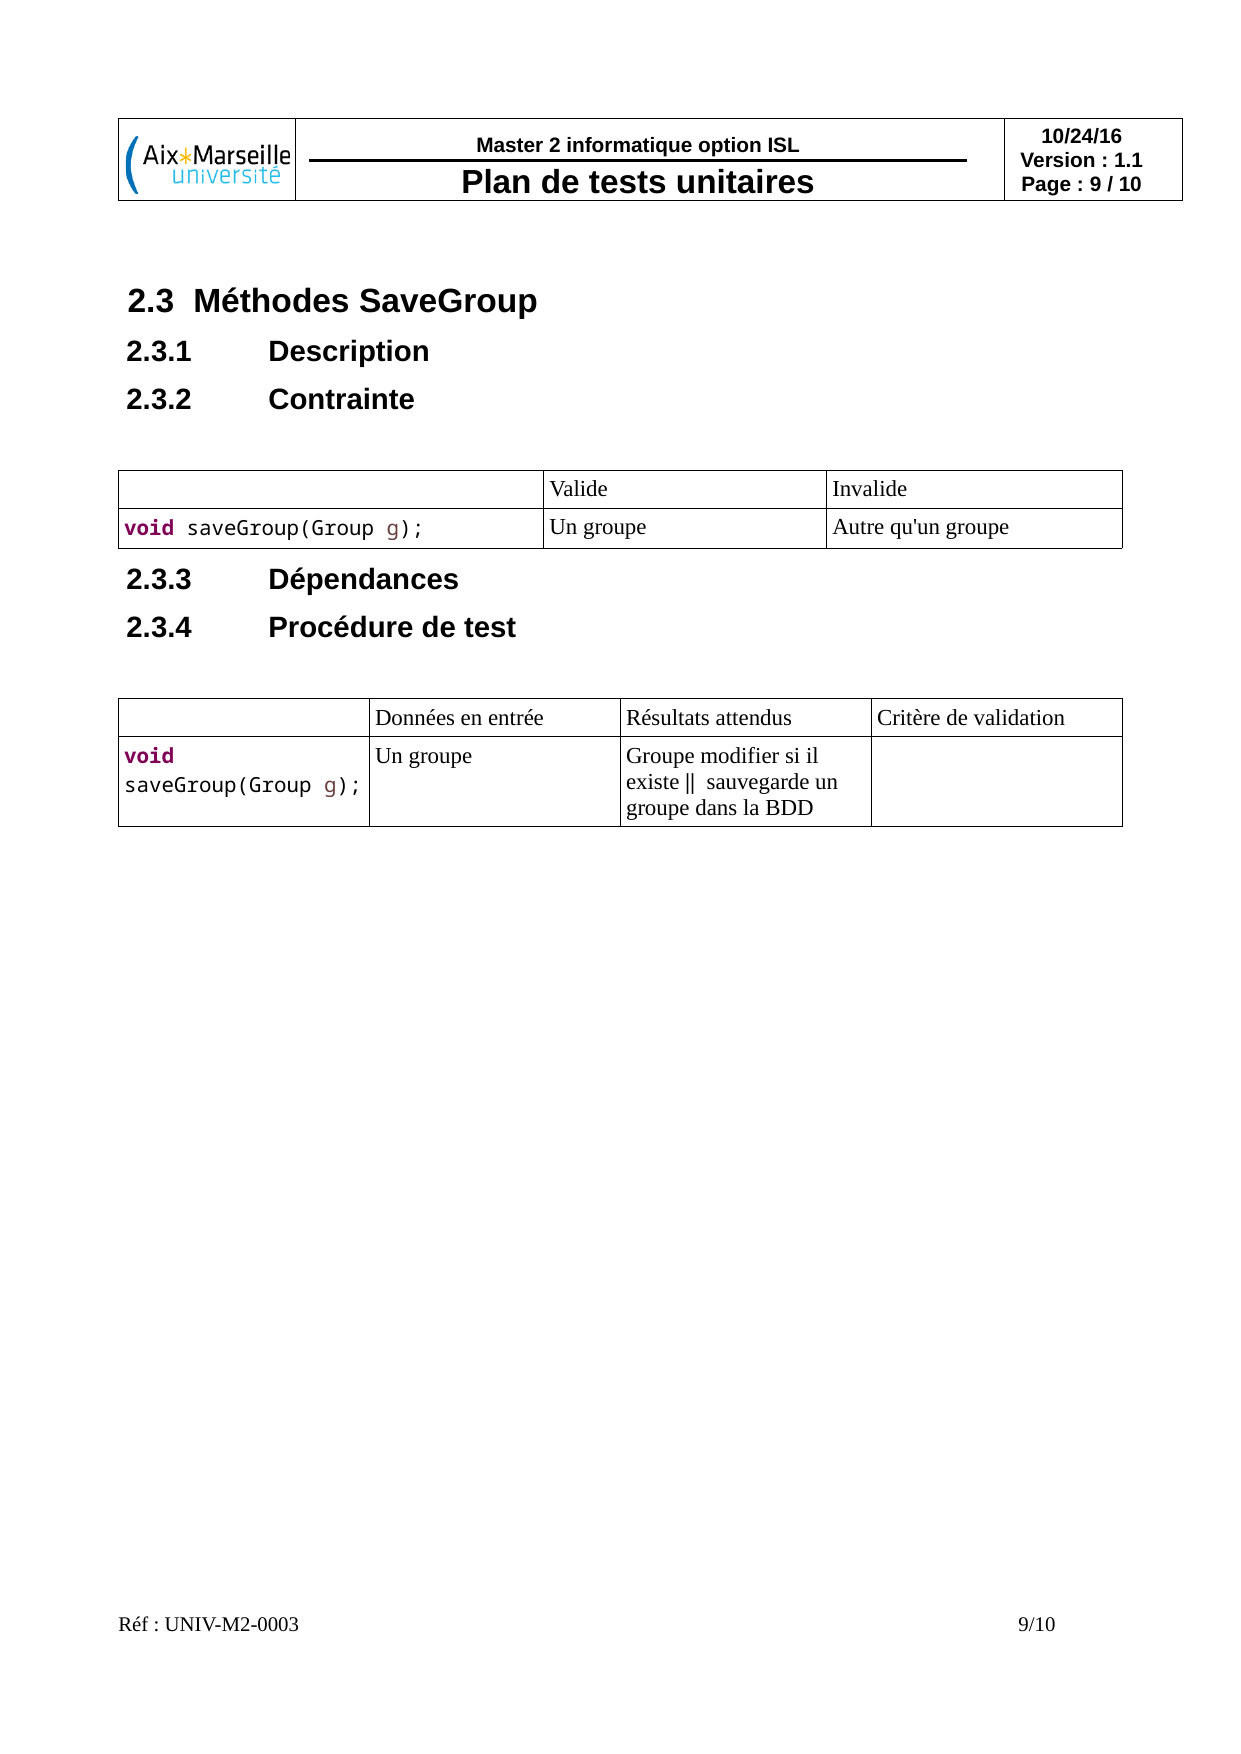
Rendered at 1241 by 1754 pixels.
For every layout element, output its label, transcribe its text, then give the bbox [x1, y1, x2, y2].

table_cell Autre qu'un groupe [827, 509, 1122, 547]
table_cell Un groupe [370, 737, 620, 826]
subtitle Contrainte [118, 382, 1122, 416]
picture [125, 136, 290, 194]
subtitle Dépendances [118, 562, 1122, 596]
table_header Valide [544, 471, 826, 507]
subtitle Description [118, 334, 1122, 367]
table_header [119, 699, 369, 736]
table_cell [872, 737, 1122, 826]
table_cell Un groupe [544, 509, 826, 547]
table_header Résultats attendus [621, 699, 871, 736]
table_header [119, 471, 543, 507]
subtitle Méthodes SaveGroup [118, 280, 1122, 319]
table_header Critère de validation [872, 699, 1122, 736]
subtitle Procédure de test [118, 610, 1122, 644]
table_cell void saveGroup(Group g); [119, 509, 543, 547]
table_header Invalide [827, 471, 1122, 507]
table_cell void saveGroup(Group g); [119, 737, 369, 826]
table_cell Groupe modifier si il existe || sauvegarde un groupe dans la BDD [621, 737, 871, 826]
table_header Données en entrée [370, 699, 620, 736]
